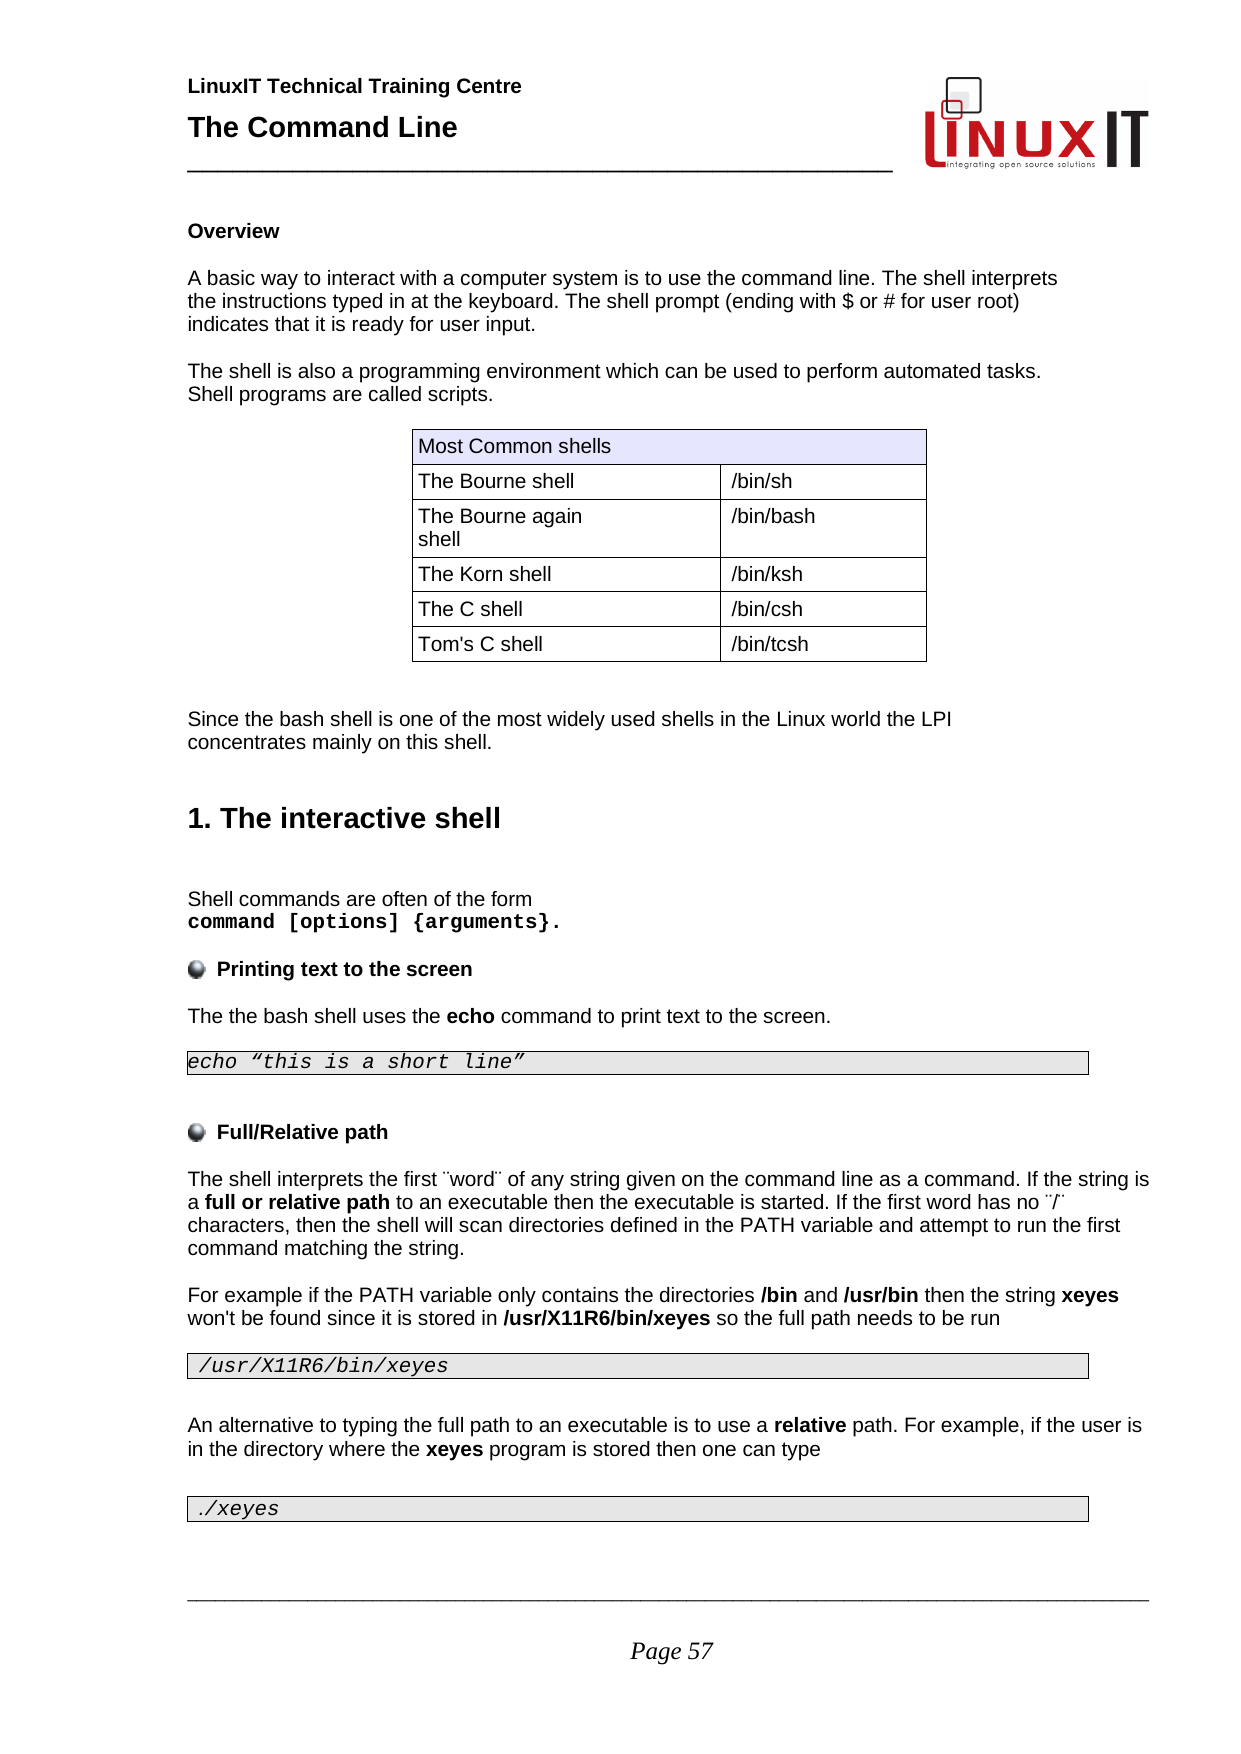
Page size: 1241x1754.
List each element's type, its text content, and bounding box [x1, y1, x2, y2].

table_cell The Bourne again shell [413, 500, 720, 557]
picture [188, 960, 206, 979]
text For example if the PATH variable only contains the directories /bin and /usr/bin then the string xeyes won't be found since it is stored in /usr/X11R6/bin/xeyes so the full path needs to be run [187, 1283, 1151, 1330]
table_header ./xeyes [188, 1497, 1088, 1521]
text Shell commands are often of the form [187, 888, 1151, 911]
table_cell /bin/csh [721, 592, 926, 626]
table_cell The C shell [413, 592, 720, 626]
subtitle 1. The interactive shell [187, 802, 1151, 835]
text An alternative to typing the full path to an executable is to use a relative path. For example, if the user is in the directory where the xeyes program is stored then one can type [187, 1414, 1151, 1461]
table_cell The Bourne shell [413, 465, 720, 499]
table_cell /bin/tcsh [721, 627, 926, 661]
table_cell /bin/ksh [721, 558, 926, 591]
table_cell /bin/sh [721, 465, 926, 499]
text The shell is also a programming environment which can be used to perform automated tasks. Shell programs are called scripts. [187, 359, 1066, 406]
table_cell Tom's C shell [413, 627, 720, 661]
text command [options] {arguments}. [187, 911, 1151, 934]
picture [925, 77, 1149, 171]
table_cell /bin/bash [721, 500, 926, 557]
text A basic way to interact with a computer system is to use the command line. The shell interprets the instructions typed in at the keyboard. The shell prompt (ending with $ or # for user root) indicates that it is ready for user input. [187, 267, 1066, 336]
text The shell interprets the first ¨word¨ of any string given on the command line as a command. If the string is a full or relative path to an executable then the executable is started. If the first word has no ¨/¨ characters, then the shell will scan directories defined in the PATH variable and attempt to run the first command matching the string. [187, 1167, 1151, 1260]
list Printing text to the screen [187, 958, 1151, 981]
table_cell The Korn shell [413, 558, 720, 591]
list Full/Relative path [187, 1121, 1151, 1144]
picture [188, 1123, 206, 1142]
text The the bash shell uses the echo command to print text to the screen. [187, 1004, 1151, 1027]
table_header Most Common shells [413, 430, 926, 464]
text Since the bash shell is one of the most widely used shells in the Linux world the LPI concentrates mainly on this shell. [187, 708, 1066, 754]
table_header /usr/X11R6/bin/xeyes [188, 1354, 1088, 1378]
text Overview [187, 220, 1151, 243]
table_header echo “this is a short line” [188, 1052, 1088, 1074]
